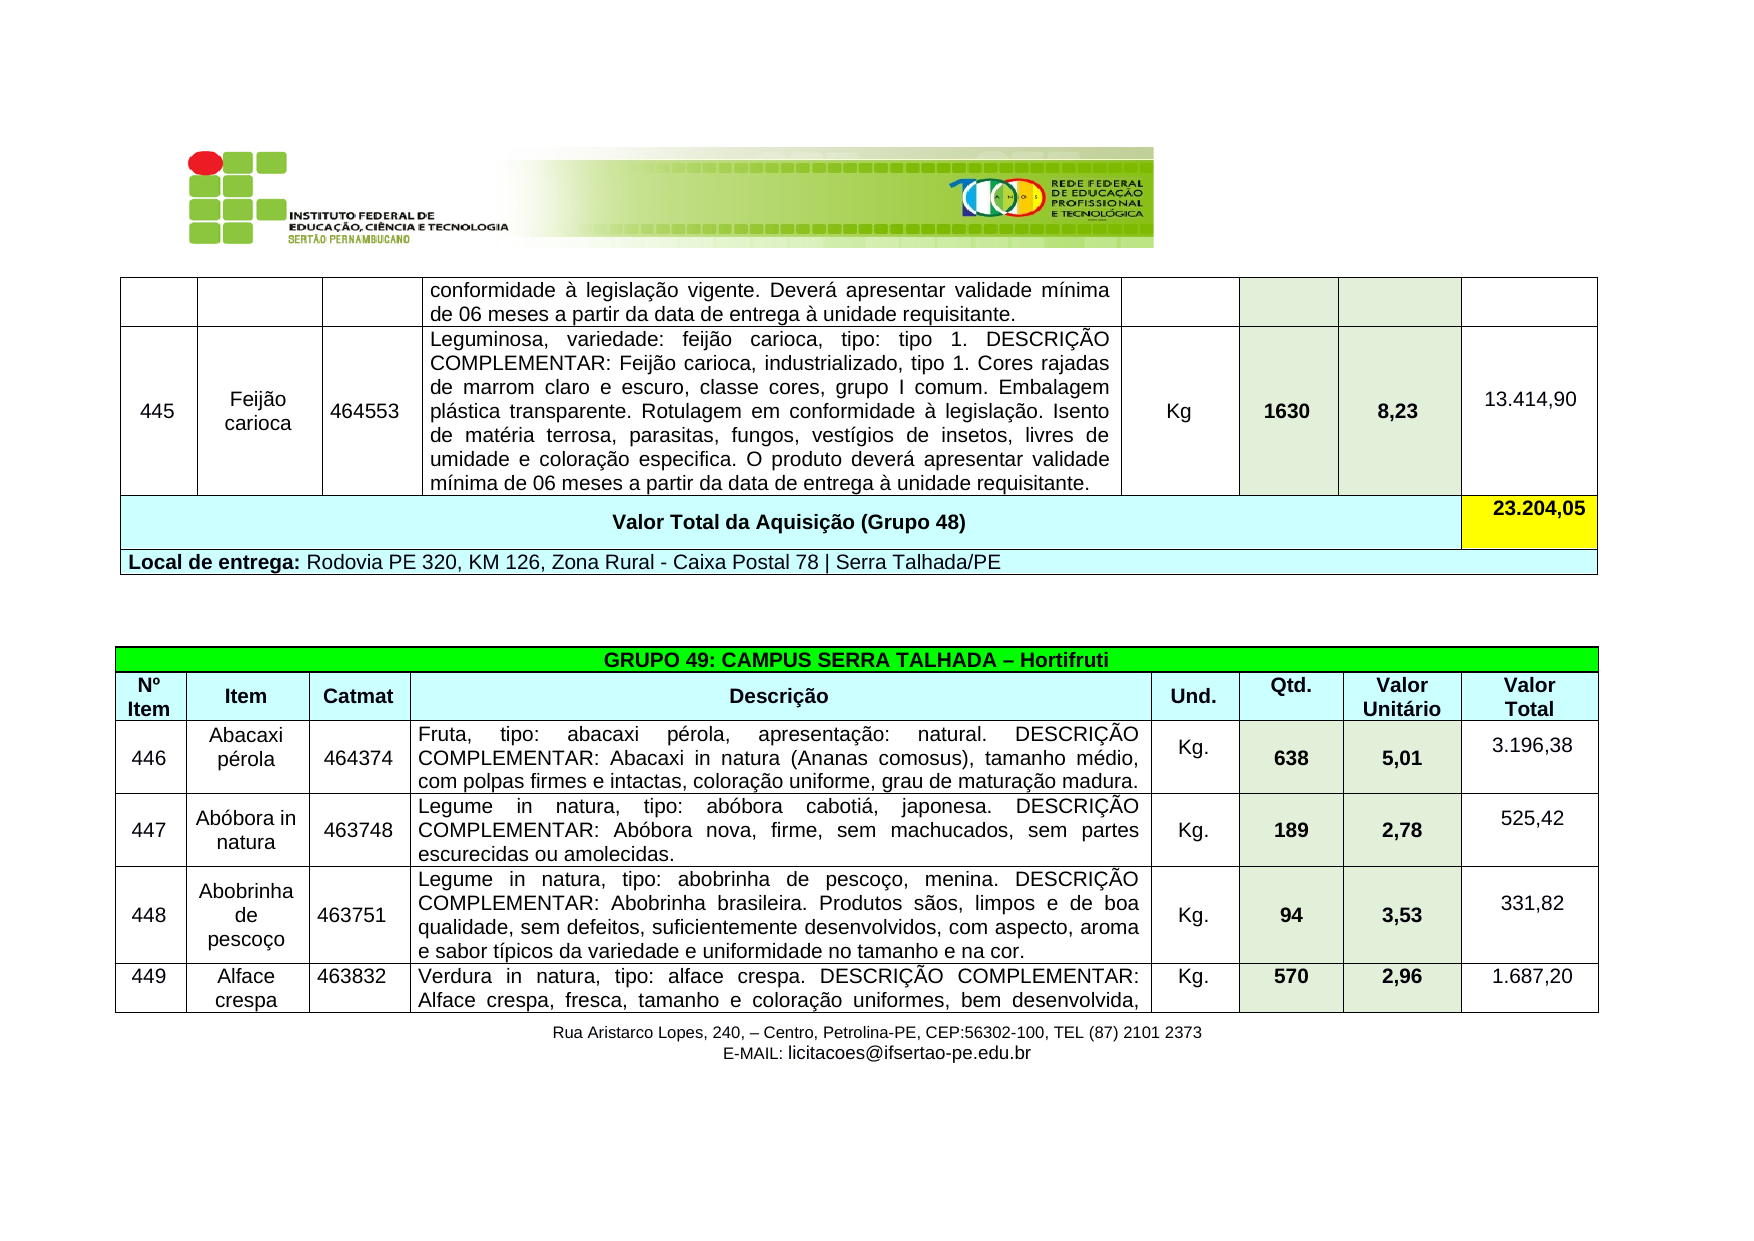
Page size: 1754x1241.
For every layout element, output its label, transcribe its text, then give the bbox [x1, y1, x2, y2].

table_cell 445 [121, 327, 197, 495]
table_cell Verdura in natura, tipo: alface crespa. DESCRIÇÃO COMPLEMENTAR: Alface crespa, fresca, tamanho e coloração uniformes, bem desenvolvida, [411, 964, 1151, 1012]
table_cell Item [187, 673, 309, 720]
table_cell 3,53 [1344, 867, 1461, 963]
table_cell 94 [1240, 867, 1343, 963]
table_cell 464553 [323, 327, 422, 495]
table_cell 1.687,20 [1462, 964, 1598, 1012]
table_cell Nº Item [116, 673, 186, 720]
table_cell 463832 [310, 964, 410, 1012]
table_cell Abobrinha de pescoço [187, 867, 309, 963]
table_cell Feijão carioca [198, 327, 322, 495]
table_cell Local de entrega: Rodovia PE 320, KM 126, Zona Rural - Caixa Postal 78 | Serra Talhada/PE [121, 550, 1597, 573]
table_cell [323, 278, 422, 326]
table_cell Qtd. [1240, 673, 1343, 720]
table_cell Leguminosa, variedade: feijão carioca, tipo: tipo 1. DESCRIÇÃO COMPLEMENTAR: Feijão carioca, industrializado, tipo 1. Cores rajadas de marrom claro e escuro, classe cores, grupo I comum. Embalagem plástica transparente. Rotulagem em conformidade à legislação. Isento de matéria terrosa, parasitas, fungos, vestígios de insetos, livres de umidade e coloração especifica. O produto deverá apresentar validade mínima de 06 meses a partir da data de entrega à unidade requisitante. [423, 327, 1121, 495]
table_cell 8,23 [1339, 327, 1461, 495]
table_cell 2,78 [1344, 794, 1461, 866]
picture [177, 147, 1154, 248]
table_cell Abacaxi pérola [187, 721, 309, 793]
table_header GRUPO 49: CAMPUS SERRA TALHADA – Hortifruti [116, 648, 1598, 671]
table_cell 23.204,05 [1462, 496, 1597, 548]
table_cell 448 [116, 867, 186, 963]
table_cell Abóbora in natura [187, 794, 309, 866]
table_cell 1630 [1240, 327, 1338, 495]
table_cell Kg. [1152, 867, 1239, 963]
table_cell 447 [116, 794, 186, 866]
table_cell Kg [1122, 327, 1239, 495]
table_cell Descrição [411, 673, 1151, 720]
table_cell Legume in natura, tipo: abóbora cabotiá, japonesa. DESCRIÇÃO COMPLEMENTAR: Abóbora nova, firme, sem machucados, sem partes escurecidas ou amolecidas. [411, 794, 1151, 866]
table_cell 3.196,38 [1462, 721, 1598, 793]
table_cell 570 [1240, 964, 1343, 1012]
table_cell Catmat [310, 673, 410, 720]
table_cell Kg. [1152, 794, 1239, 866]
table_cell [1462, 278, 1597, 326]
table_cell 13.414,90 [1462, 327, 1597, 495]
table_cell [1240, 278, 1338, 326]
table_cell Fruta, tipo: abacaxi pérola, apresentação: natural. DESCRIÇÃO COMPLEMENTAR: Abacaxi in natura (Ananas comosus), tamanho médio, com polpas firmes e intactas, coloração uniforme, grau de maturação madura. [411, 721, 1151, 793]
table_cell [1122, 278, 1239, 326]
table_cell Alface crespa [187, 964, 309, 1012]
table_cell [121, 278, 197, 326]
table_cell [1339, 278, 1461, 326]
table_cell 331,82 [1462, 867, 1598, 963]
table_cell Valor Total da Aquisição (Grupo 48) [121, 496, 1461, 548]
table_cell Kg. [1152, 964, 1239, 1012]
table_cell 463751 [310, 867, 410, 963]
table_cell conformidade à legislação vigente. Deverá apresentar validade mínima de 06 meses a partir da data de entrega à unidade requisitante. [423, 278, 1121, 326]
table_cell Kg. [1152, 721, 1239, 793]
table_cell 446 [116, 721, 186, 793]
table_cell 449 [116, 964, 186, 1012]
table_cell Legume in natura, tipo: abobrinha de pescoço, menina. DESCRIÇÃO COMPLEMENTAR: Abobrinha brasileira. Produtos sãos, limpos e de boa qualidade, sem defeitos, suficientemente desenvolvidos, com aspecto, aroma e sabor típicos da variedade e uniformidade no tamanho e na cor. [411, 867, 1151, 963]
table_cell [198, 278, 322, 326]
table_cell Valor Unitário [1344, 673, 1461, 720]
table_cell 464374 [310, 721, 410, 793]
table_cell 525,42 [1462, 794, 1598, 866]
table_cell 2,96 [1344, 964, 1461, 1012]
table_cell 189 [1240, 794, 1343, 866]
table_cell Valor Total [1462, 673, 1598, 720]
table_cell 463748 [310, 794, 410, 866]
table_cell Und. [1152, 673, 1239, 720]
table_cell 5,01 [1344, 721, 1461, 793]
table_cell 638 [1240, 721, 1343, 793]
